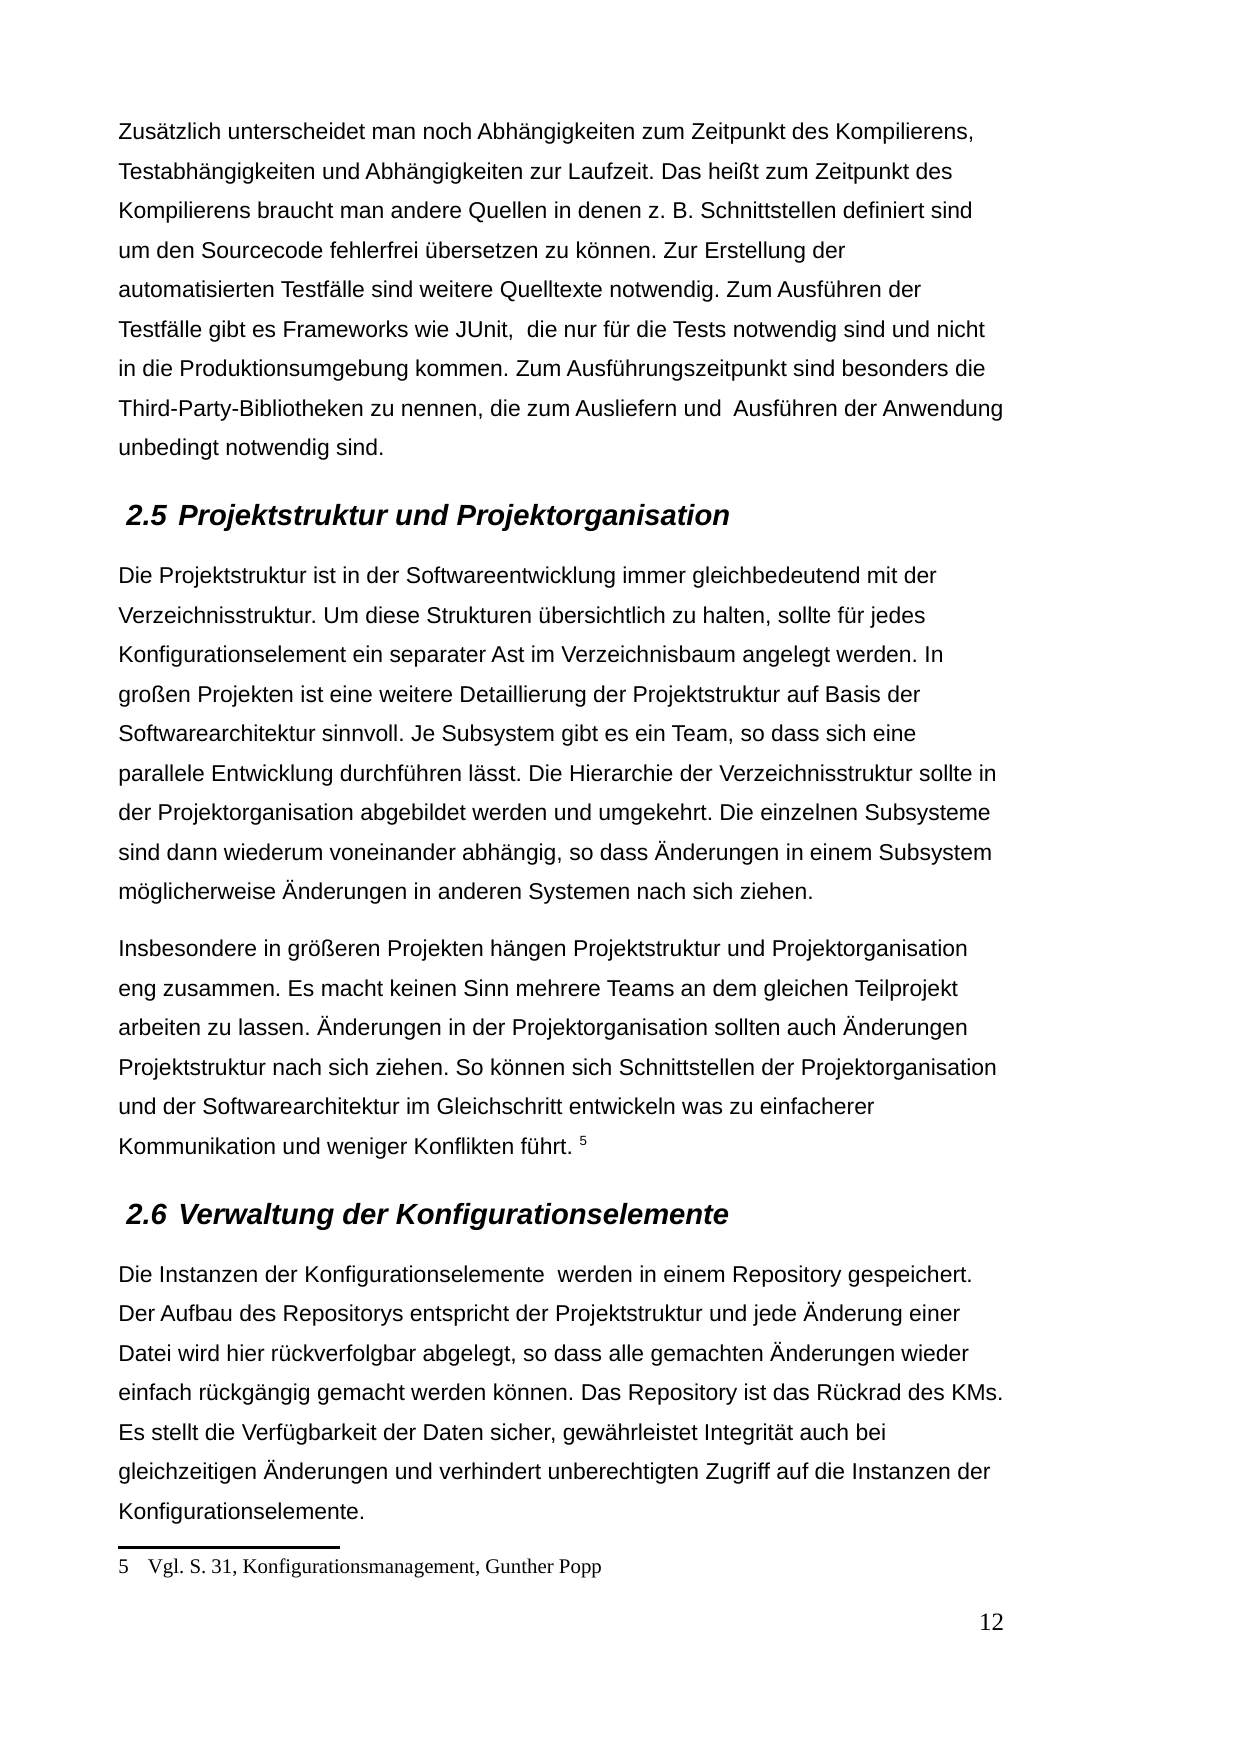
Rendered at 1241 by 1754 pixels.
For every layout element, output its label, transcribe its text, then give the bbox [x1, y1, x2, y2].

subtitle Projektstruktur und Projektorganisation [118, 498, 1004, 532]
text Die Instanzen der Konfigurationselemente werden in einem Repository gespeichert. Der Aufbau des Repositorys entspricht der Projektstruktur und jede Änderung einer Datei wird hier rückverfolgbar abgelegt, so dass alle gemachten Änderungen wieder einfach rückgängig gemacht werden können. Das Repository ist das Rückrad des KMs. Es stellt die Verfügbarkeit der Daten sicher, gewährleistet Integrität auch bei gleichzeitigen Änderungen und verhindert unberechtigten Zugriff auf die Instanzen der Konfigurationselemente. [118, 1261, 1004, 1524]
subtitle Verwaltung der Konfigurationselemente [118, 1197, 1004, 1231]
text Vgl. S. 31, Konfigurationsmanagement, Gunther Popp [118, 1553, 1004, 1578]
text Zusätzlich unterscheidet man noch Abhängigkeiten zum Zeitpunkt des Kompilierens, Testabhängigkeiten und Abhängigkeiten zur Laufzeit. Das heißt zum Zeitpunkt des Kompilierens braucht man andere Quellen in denen z. B. Schnittstellen definiert sind um den Sourcecode fehlerfrei übersetzen zu können. Zur Erstellung der automatisierten Testfälle sind weitere Quelltexte notwendig. Zum Ausführen der Testfälle gibt es Frameworks wie JUnit, die nur für die Tests notwendig sind und nicht in die Produktionsumgebung kommen. Zum Ausführungszeitpunkt sind besonders die Third-Party-Bibliotheken zu nennen, die zum Ausliefern und Ausführen der Anwendung unbedingt notwendig sind. [118, 118, 1004, 460]
text Die Projektstruktur ist in der Softwareentwicklung immer gleichbedeutend mit der Verzeichnisstruktur. Um diese Strukturen übersichtlich zu halten, sollte für jedes Konfigurationselement ein separater Ast im Verzeichnisbaum angelegt werden. In großen Projekten ist eine weitere Detaillierung der Projektstruktur auf Basis der Softwarearchitektur sinnvoll. Je Subsystem gibt es ein Team, so dass sich eine parallele Entwicklung durchführen lässt. Die Hierarchie der Verzeichnisstruktur sollte in der Projektorganisation abgebildet werden und umgekehrt. Die einzelnen Subsysteme sind dann wiederum voneinander abhängig, so dass Änderungen in einem Subsystem möglicherweise Änderungen in anderen Systemen nach sich ziehen. [118, 562, 1004, 904]
text Insbesondere in größeren Projekten hängen Projektstruktur und Projektorganisation eng zusammen. Es macht keinen Sinn mehrere Teams an dem gleichen Teilprojekt arbeiten zu lassen. Änderungen in der Projektorganisation sollten auch Änderungen Projektstruktur nach sich ziehen. So können sich Schnittstellen der Projektorganisation und der Softwarearchitektur im Gleichschritt entwickeln was zu einfacherer Kommunikation und weniger Konflikten führt. [118, 935, 1004, 1159]
